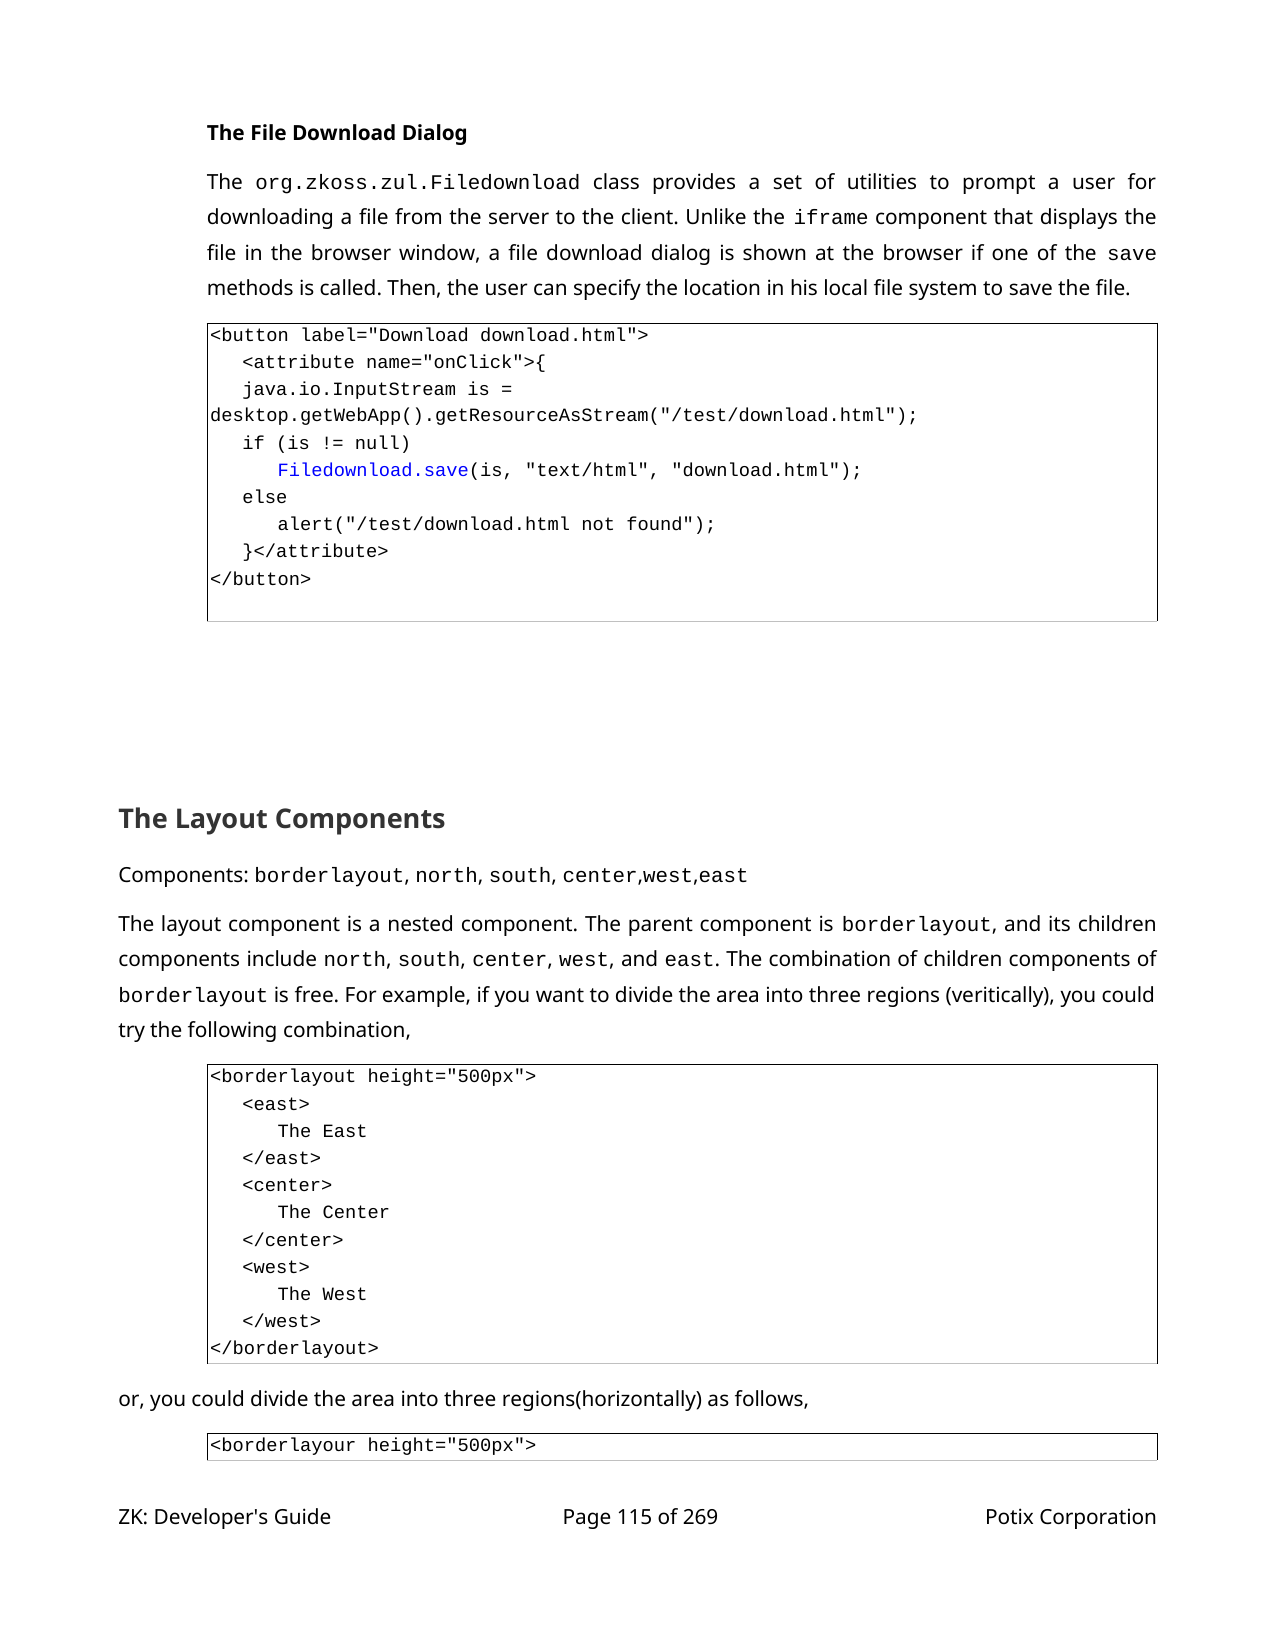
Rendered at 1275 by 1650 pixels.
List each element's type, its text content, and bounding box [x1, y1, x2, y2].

text if (is != null) [208, 431, 1157, 455]
text Filedownload.save(is, "text/html", "download.html"); [208, 458, 1157, 482]
text <borderlayout height="500px"> [208, 1065, 1157, 1089]
text <attribute name="onClick">{ [208, 349, 1157, 374]
text </east> [208, 1146, 1157, 1170]
text The Center [208, 1200, 1157, 1224]
text The East [208, 1119, 1157, 1143]
text <west> [208, 1255, 1157, 1279]
text java.io.InputStream is = desktop.getWebApp().getResourceAsStream("/test/download.html"); [208, 377, 1157, 428]
text <east> [208, 1092, 1157, 1116]
text <button label="Download download.html"> [208, 324, 1157, 347]
text }</attribute> [208, 539, 1157, 563]
subtitle The File Download Dialog [207, 118, 1157, 146]
text alert("/test/download.html not found"); [208, 512, 1157, 536]
text </borderlayout> [208, 1336, 1157, 1363]
subtitle The Layout Components [118, 799, 1157, 836]
text </center> [208, 1227, 1157, 1252]
text or, you could divide the area into three regions(horizontally) as follows, [118, 1384, 1157, 1412]
text The org.zkoss.zul.Filedownload class provides a set of utilities to prompt a user for downloading a file from the server to the client. Unlike the iframe component that displays the file in the browser window, a file download dialog is shown at the browser if one of the save methods is called. Then, the user can specify the location in his local file system to save the file. [207, 167, 1157, 302]
text <center> [208, 1173, 1157, 1197]
text <borderlayour height="500px"> [208, 1434, 1157, 1460]
text Components: borderlayout, north, south, center,west,east [118, 860, 1157, 888]
text else [208, 485, 1157, 509]
text </button> [208, 566, 1157, 591]
text The West [208, 1282, 1157, 1306]
text The layout component is a nested component. The parent component is borderlayout, and its children components include north, south, center, west, and east. The combination of children components of borderlayout is free. For example, if you want to divide the area into three regions (veritically), you could try the following combination, [118, 909, 1157, 1044]
text </west> [208, 1309, 1157, 1333]
